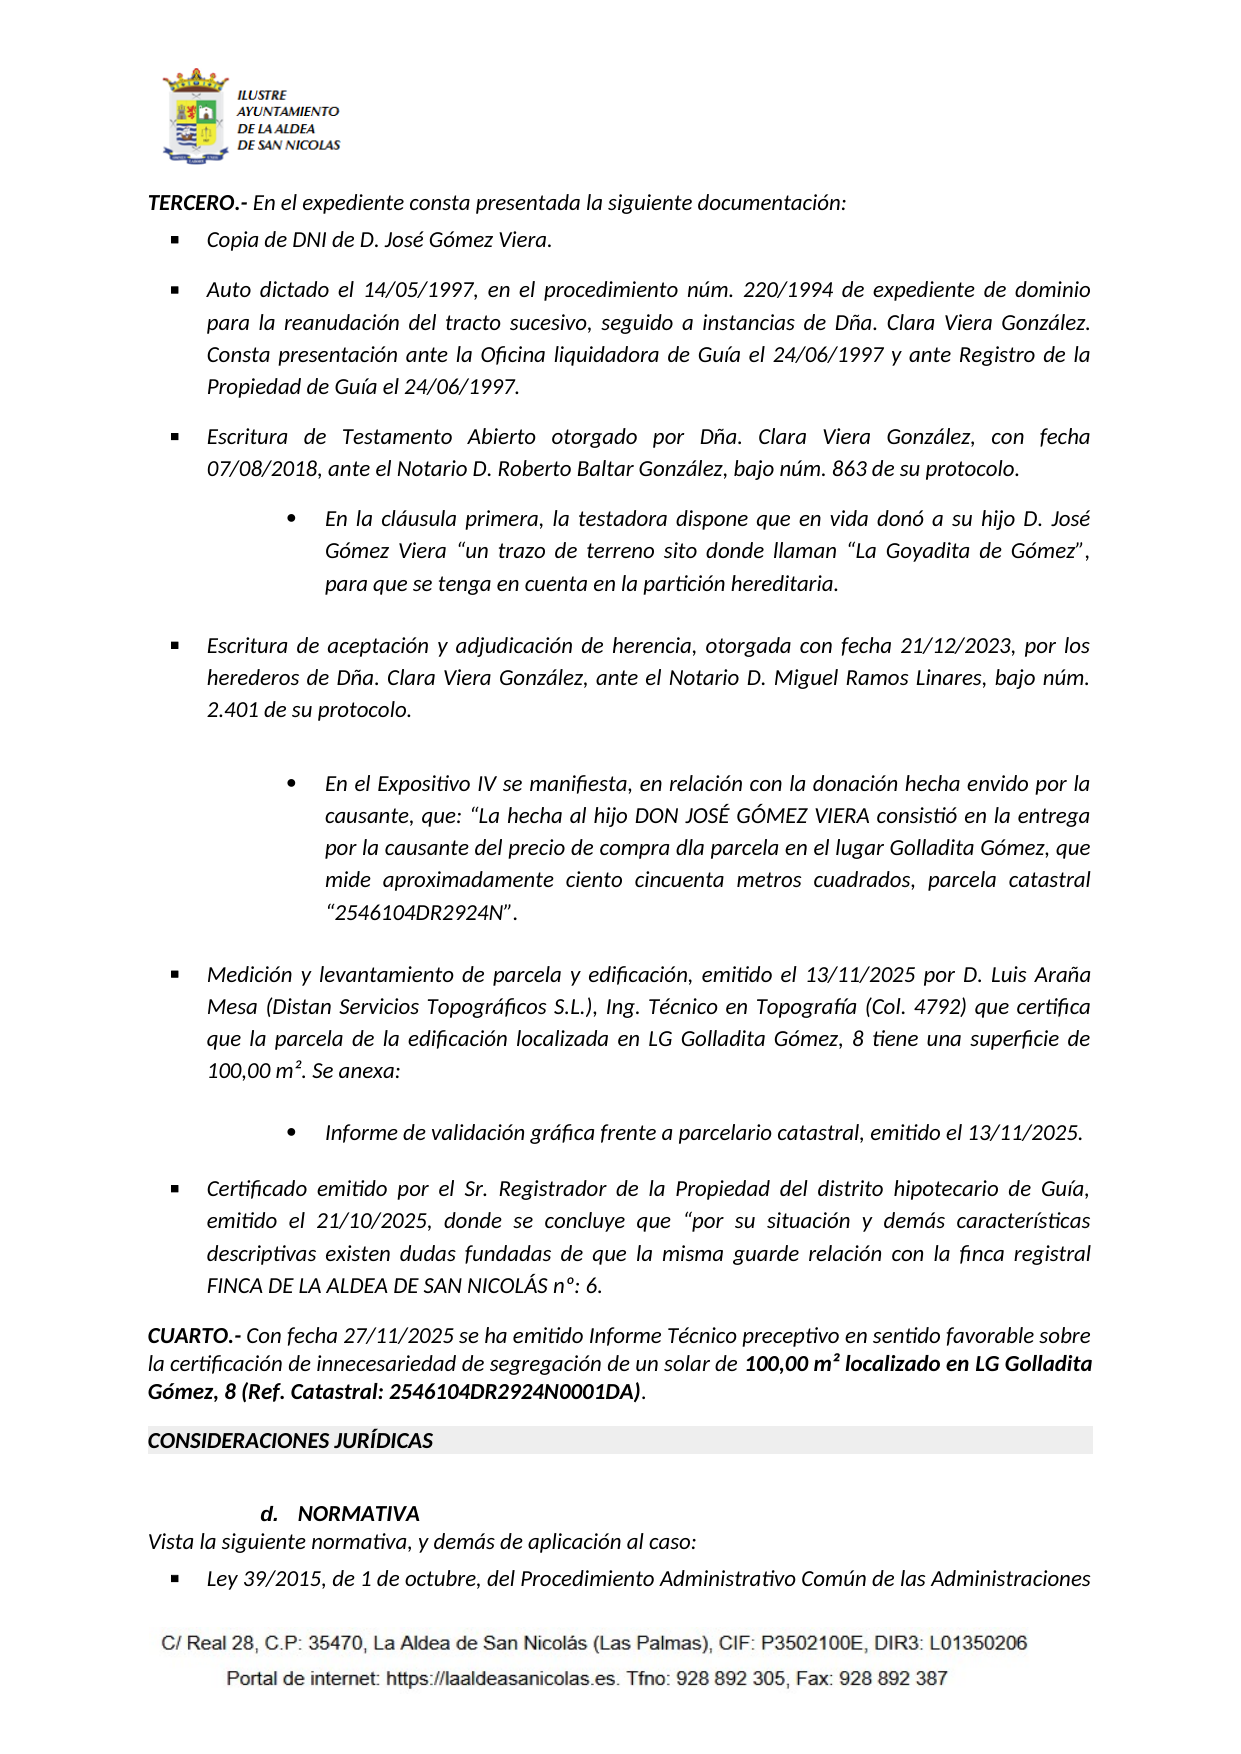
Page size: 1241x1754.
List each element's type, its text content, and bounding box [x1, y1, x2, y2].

subtitle NORMATIVA [260, 1499, 1093, 1527]
picture [149, 1627, 1034, 1694]
list Escritura de Testamento Abierto otorgado por Dña. Clara Viera González, con fecha 07/08/2018, ante el Notario D. Roberto Baltar González, bajo núm. 863 de su protocolo. [169, 422, 1093, 482]
text Vista la siguiente normativa, y demás de aplicación al caso: [148, 1527, 1093, 1555]
picture [149, 60, 356, 172]
text TERCERO.- En el expediente consta presentada la siguiente documentación: [148, 188, 1093, 216]
list Informe de validación gráfica frente a parcelario catastral, emitido el 13/11/2025. [287, 1118, 1093, 1146]
list Certificado emitido por el Sr. Registrador de la Propiedad del distrito hipotecario de Guía, emitido el 21/10/2025, donde se concluye que “por su situación y demás características descriptivas existen dudas fundadas de que la misma guarde relación con la finca registral FINCA DE LA ALDEA DE SAN NICOLÁS nº: 6. [169, 1174, 1093, 1299]
list Copia de DNI de D. José Gómez Viera. [169, 225, 1093, 253]
list Ley 39/2015, de 1 de octubre, del Procedimiento Administrativo Común de las Administraciones [169, 1564, 1093, 1592]
list Auto dictado el 14/05/1997, en el procedimiento núm. 220/1994 de expediente de dominio para la reanudación del tracto sucesivo, seguido a instancias de Dña. Clara Viera González. Consta presentación ante la Oficina liquidadora de Guía el 24/06/1997 y ante Registro de la Propiedad de Guía el 24/06/1997. [169, 276, 1093, 400]
list En el Expositivo IV se manifiesta, en relación con la donación hecha envido por la causante, que: “La hecha al hijo DON JOSÉ GÓMEZ VIERA consistió en la entrega por la causante del precio de compra dla parcela en el lugar Golladita Gómez, que mide aproximadamente ciento cincuenta metros cuadrados, parcela catastral “2546104DR2924N”. [287, 769, 1093, 926]
list En la cláusula primera, la testadora dispone que en vida donó a su hijo D. José Gómez Viera “un trazo de terreno sito donde llaman “La Goyadita de Gómez”, para que se tenga en cuenta en la partición hereditaria. [287, 504, 1093, 597]
list Medición y levantamiento de parcela y edificación, emitido el 13/11/2025 por D. Luis Araña Mesa (Distan Servicios Topográficos S.L.), Ing. Técnico en Topografía (Col. 4792) que certifica que la parcela de la edificación localizada en LG Golladita Gómez, 8 tiene una superficie de 100,00 m². Se anexa: [169, 960, 1093, 1084]
list Escritura de aceptación y adjudicación de herencia, otorgada con fecha 21/12/2023, por los herederos de Dña. Clara Viera González, ante el Notario D. Miguel Ramos Linares, bajo núm. 2.401 de su protocolo. [169, 631, 1093, 723]
subtitle CONSIDERACIONES JURÍDICAS [148, 1426, 1093, 1454]
text CUARTO.- Con fecha 27/11/2025 se ha emitido Informe Técnico preceptivo en sentido favorable sobre la certificación de innecesariedad de segregación de un solar de 100,00 m² localizado en LG Golladita Gómez, 8 (Ref. Catastral: 2546104DR2924N0001DA). [148, 1321, 1093, 1406]
